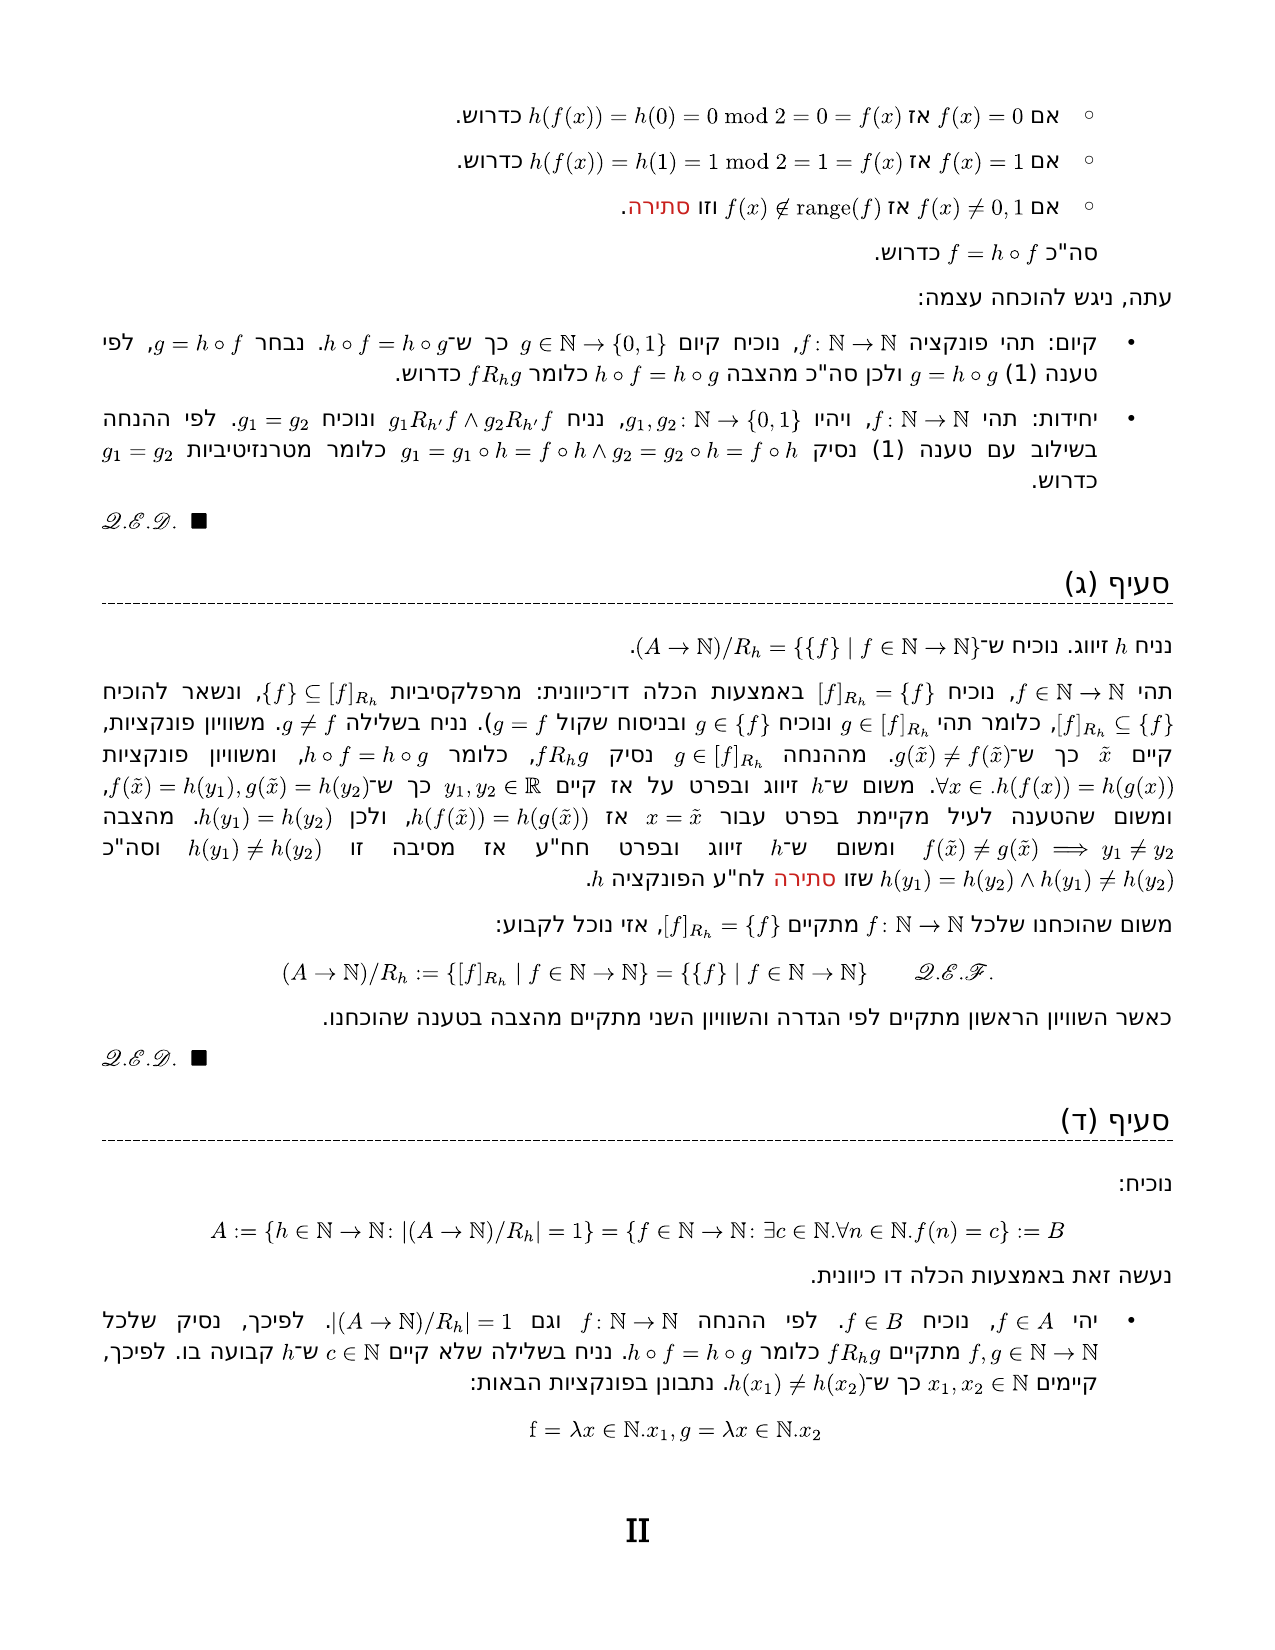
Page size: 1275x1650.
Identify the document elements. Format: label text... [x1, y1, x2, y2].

subtitle סעיף (ד) [102, 1100, 1173, 1140]
text כאשר השוויון הראשון מתקיים לפי הגדרה והשוויון השני מתקיים מהצבה בטענה שהוכחנו. [102, 1004, 1173, 1031]
text משום שהוכחנו שלכל מתקיים , אזי נוכל לקבוע: [102, 911, 1173, 938]
subtitle סעיף (ג) [102, 563, 1173, 603]
list סה"כ כדרוש. [102, 239, 1136, 266]
text עתה, ניגש להוכחה עצמה: [102, 284, 1173, 311]
text נוכיח: [102, 1170, 1173, 1196]
list אם אז כדרוש. [102, 102, 1098, 129]
list אם אז כדרוש. [102, 148, 1098, 175]
text נעשה זאת באמצעות הכלה דו כיוונית. [102, 1262, 1173, 1289]
list יהי , נוכיח . לפי ההנחה וגם . לפיכך, נסיק שלכל מתקיים כלומר . נניח בשלילה שלא קיים ש־ קבועה בו. לפיכך, קיימים כך ש־. נתבונן בפונקציות הבאות: [102, 1307, 1136, 1396]
text נניח זיווג. נוכיח ש־. [102, 633, 1173, 660]
text תהי , נוכיח באמצעות הכלה דו־כיוונית: מרפלקסיביות , ונשאר להוכיח , כלומר תהי ונוכיח ובניסוח שקול ). נניח בשלילה . משוויון פונקציות, קיים כך ש־. מההנחה נסיק , כלומר , ומשוויון פונקציות . משום ש־ זיווג ובפרט על אז קיים כך ש־, ומשום שהטענה לעיל מקיימת בפרט עבור אז , ולכן . מהצבה ומשום ש־ זיווג ובפרט חח"ע אז מסיבה זו וסה"כ שזו סתירה לח"ע הפונקציה . [102, 678, 1173, 892]
list יחידות: תהי , ויהיו , נניח ונוכיח . לפי ההנחה בשילוב עם טענה (1) נסיק כלומר מטרנזיטיביות כדרוש. [102, 406, 1136, 494]
list אם אז וזו סתירה. [102, 193, 1098, 220]
list קיום: תהי פונקציה , נוכיח קיום כך ש־. נבחר , לפי טענה (1) ולכן סה"כ מהצבה כלומר כדרוש. [102, 329, 1136, 387]
